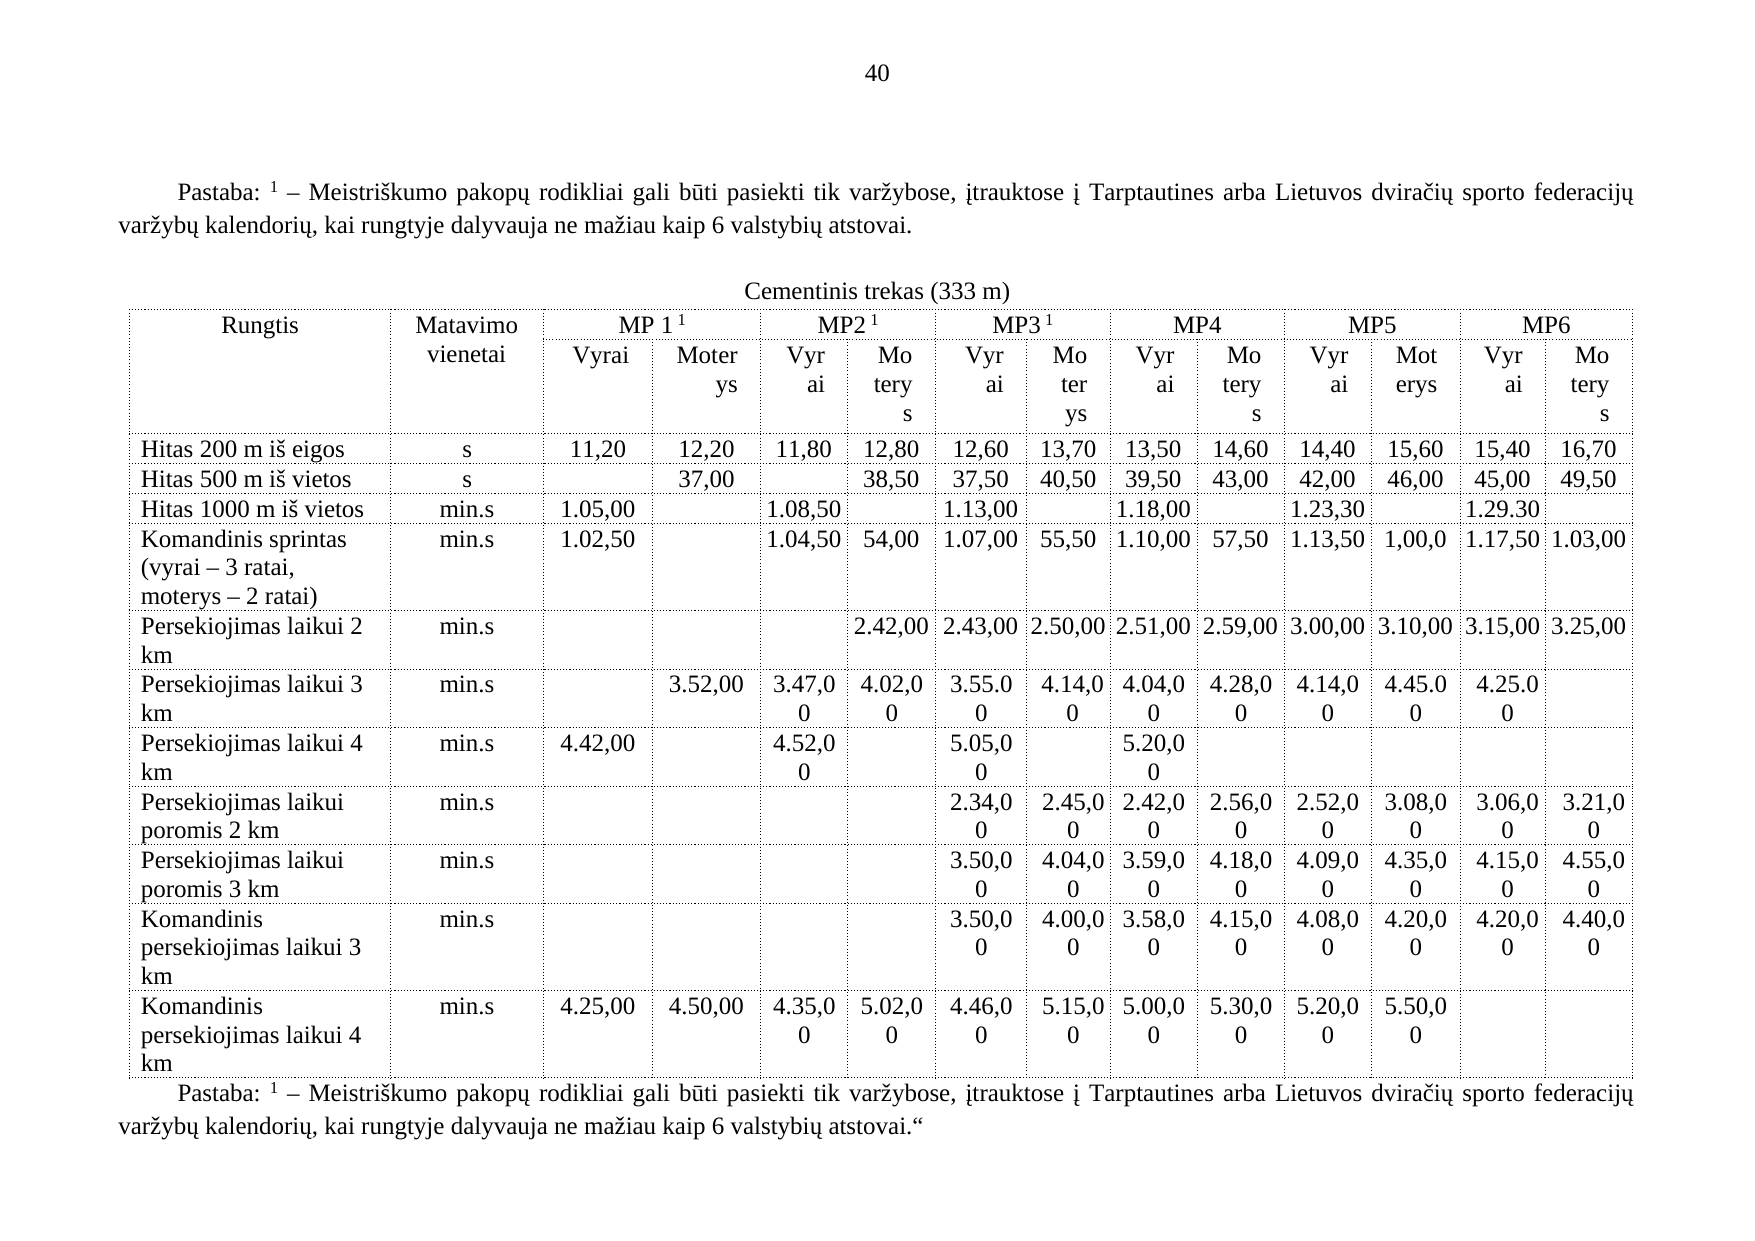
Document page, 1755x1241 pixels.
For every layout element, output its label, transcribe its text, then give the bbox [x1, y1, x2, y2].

table_cell 4.15,00 [1460, 844, 1545, 903]
table_cell Vyrai [1284, 339, 1371, 433]
table_cell 4.40,00 [1545, 903, 1632, 990]
table_cell 2.51,00 [1110, 610, 1197, 668]
table_cell Vyrai [935, 339, 1027, 433]
table_cell [760, 786, 848, 844]
table_cell 5.30,00 [1197, 990, 1284, 1077]
table_cell 54,00 [848, 523, 935, 610]
table_cell Persekiojimas laikui poromis 3 km [129, 844, 390, 903]
table_cell 3.06,00 [1460, 786, 1545, 844]
table_cell [1027, 493, 1110, 523]
table_cell 4.02,00 [848, 669, 935, 727]
table_cell 4.00,00 [1027, 903, 1110, 990]
table_cell 12,60 [935, 433, 1027, 463]
table_cell [544, 463, 652, 493]
table_cell 12,80 [848, 433, 935, 463]
table_cell 1.17,50 [1460, 523, 1545, 610]
table_cell 5.20,00 [1110, 727, 1197, 786]
table_cell 1,00,0 [1371, 523, 1460, 610]
table_cell 1.10,00 [1110, 523, 1197, 610]
table_cell 2.42,00 [848, 610, 935, 668]
text Pastaba: 1 – Meistriškumo pakopų rodikliai gali būti pasiekti tik varžybose, įtrauktose į Tarptautines arba Lietuvos dviračių sporto federacijų varžybų kalendorių, kai rungtyje dalyvauja ne mažiau kaip 6 valstybių atstovai. [118, 177, 1636, 239]
table_cell 1.29.30 [1460, 493, 1545, 523]
table_cell Komandinis persekiojimas laikui 3 km [129, 903, 390, 990]
table_cell min.s [390, 669, 543, 727]
table_cell [544, 786, 652, 844]
table_cell 45,00 [1460, 463, 1545, 493]
table_cell [848, 493, 935, 523]
table_cell [1197, 727, 1284, 786]
table_cell [848, 727, 935, 786]
table_cell 3.08,00 [1371, 786, 1460, 844]
table_cell [760, 903, 848, 990]
table_cell 15,60 [1371, 433, 1460, 463]
table_cell 38,50 [848, 463, 935, 493]
table_cell 3.47,00 [760, 669, 848, 727]
table_cell 4.52,00 [760, 727, 848, 786]
table_cell 4.20,00 [1371, 903, 1460, 990]
table_cell min.s [390, 493, 543, 523]
table_cell 1.08,50 [760, 493, 848, 523]
table_cell Komandinis persekiojimas laikui 4 km [129, 990, 390, 1077]
table_cell 4.35,00 [1371, 844, 1460, 903]
table_cell 43,00 [1197, 463, 1284, 493]
table_cell 5.15,00 [1027, 990, 1110, 1077]
table_cell min.s [390, 990, 543, 1077]
table_cell 4.20,00 [1460, 903, 1545, 990]
table_header MP 1 1 [544, 309, 760, 339]
table_cell 4.50,00 [652, 990, 760, 1077]
table_cell [652, 786, 760, 844]
table_cell 1.07,00 [935, 523, 1027, 610]
table_header MP3 1 [935, 309, 1110, 339]
table_cell 2.59,00 [1197, 610, 1284, 668]
table_cell 4.09,00 [1284, 844, 1371, 903]
table_cell s [390, 433, 543, 463]
table_cell [1545, 727, 1632, 786]
table_cell 4.45.00 [1371, 669, 1460, 727]
table_cell 3.55.00 [935, 669, 1027, 727]
table_cell 1.23,30 [1284, 493, 1371, 523]
table_cell 4.25.00 [1460, 669, 1545, 727]
table_cell 3.59,00 [1110, 844, 1197, 903]
table_cell [1027, 727, 1110, 786]
table_cell 55,50 [1027, 523, 1110, 610]
table_cell 4.14,00 [1027, 669, 1110, 727]
table_cell 4.42,00 [544, 727, 652, 786]
table_cell [1371, 493, 1460, 523]
table_cell 3.25,00 [1545, 610, 1632, 668]
table_cell [1545, 990, 1632, 1077]
table_cell [652, 844, 760, 903]
table_cell 1.04,50 [760, 523, 848, 610]
table_cell 13,50 [1110, 433, 1197, 463]
table_cell [544, 844, 652, 903]
table_cell Moterys [1197, 339, 1284, 433]
table_cell 5.50,00 [1371, 990, 1460, 1077]
table_cell 4.04,00 [1027, 844, 1110, 903]
table_cell [652, 610, 760, 668]
table_cell 3.50,00 [935, 844, 1027, 903]
table_cell Persekiojimas laikui 2 km [129, 610, 390, 668]
table_cell s [390, 463, 543, 493]
text Pastaba: 1 – Meistriškumo pakopų rodikliai gali būti pasiekti tik varžybose, įtrauktose į Tarptautines arba Lietuvos dviračių sporto federacijų varžybų kalendorių, kai rungtyje dalyvauja ne mažiau kaip 6 valstybių atstovai.“ [118, 1078, 1636, 1140]
table_cell 2.50,00 [1027, 610, 1110, 668]
table_cell 3.58,00 [1110, 903, 1197, 990]
table_cell 49,50 [1545, 463, 1632, 493]
table_cell [544, 610, 652, 668]
table_cell [544, 903, 652, 990]
table_cell [760, 610, 848, 668]
table_cell Hitas 200 m iš eigos [129, 433, 390, 463]
table_cell 39,50 [1110, 463, 1197, 493]
table_cell 46,00 [1371, 463, 1460, 493]
table_cell 2.42,00 [1110, 786, 1197, 844]
table_header MP2 1 [760, 309, 935, 339]
table_cell 4.14,00 [1284, 669, 1371, 727]
table_cell 4.55,00 [1545, 844, 1632, 903]
table_cell 5.05,00 [935, 727, 1027, 786]
table_cell 4.08,00 [1284, 903, 1371, 990]
table_cell 1.02,50 [544, 523, 652, 610]
table_cell 2.43,00 [935, 610, 1027, 668]
table_cell 4.25,00 [544, 990, 652, 1077]
table_cell [652, 727, 760, 786]
table_cell Persekiojimas laikui poromis 2 km [129, 786, 390, 844]
table_cell 13,70 [1027, 433, 1110, 463]
table_cell 5.00,00 [1110, 990, 1197, 1077]
table_cell 2.52,00 [1284, 786, 1371, 844]
table_cell 5.20,00 [1284, 990, 1371, 1077]
table_header MP6 [1460, 309, 1632, 339]
table_cell 2.56,00 [1197, 786, 1284, 844]
table_cell Vyrai [760, 339, 848, 433]
table_cell min.s [390, 844, 543, 903]
table_cell [1545, 669, 1632, 727]
table_cell 1.13,00 [935, 493, 1027, 523]
table_cell [652, 903, 760, 990]
table_cell Komandinis sprintas (vyrai – 3 ratai, moterys – 2 ratai) [129, 523, 390, 610]
table_cell [848, 786, 935, 844]
table_cell min.s [390, 786, 543, 844]
table_header Matavimo vienetai [390, 309, 543, 433]
table_cell min.s [390, 903, 543, 990]
text Cementinis trekas (333 m) [118, 276, 1636, 305]
table_cell 11,80 [760, 433, 848, 463]
table_cell Persekiojimas laikui 4 km [129, 727, 390, 786]
table_cell 1.05,00 [544, 493, 652, 523]
table_cell [1460, 990, 1545, 1077]
table_cell Persekiojimas laikui 3 km [129, 669, 390, 727]
table_cell 3.21,00 [1545, 786, 1632, 844]
table_cell 4.28,00 [1197, 669, 1284, 727]
table_cell min.s [390, 523, 543, 610]
table_cell 1.18,00 [1110, 493, 1197, 523]
table_cell 40,50 [1027, 463, 1110, 493]
table_cell Moterys [1371, 339, 1460, 433]
table_header MP4 [1110, 309, 1284, 339]
table_cell [848, 844, 935, 903]
table_cell [1197, 493, 1284, 523]
table_header Rungtis [129, 309, 390, 433]
table_cell [652, 493, 760, 523]
table_cell 15,40 [1460, 433, 1545, 463]
table_cell Hitas 1000 m iš vietos [129, 493, 390, 523]
table_cell Moterys [1545, 339, 1632, 433]
table_cell [652, 523, 760, 610]
table_cell Vyrai [1460, 339, 1545, 433]
table_cell Moterys [1027, 339, 1110, 433]
table_cell 4.15,00 [1197, 903, 1284, 990]
table_cell 11,20 [544, 433, 652, 463]
table_cell [544, 669, 652, 727]
table_cell 37,50 [935, 463, 1027, 493]
table_cell Moterys [848, 339, 935, 433]
table_cell min.s [390, 727, 543, 786]
table_cell 12,20 [652, 433, 760, 463]
table_cell min.s [390, 610, 543, 668]
table_cell 3.50,00 [935, 903, 1027, 990]
table_cell Moterys [652, 339, 760, 433]
table_cell [1460, 727, 1545, 786]
table_cell Hitas 500 m iš vietos [129, 463, 390, 493]
table_cell 14,40 [1284, 433, 1371, 463]
table_cell 5.02,00 [848, 990, 935, 1077]
table_cell Vyrai [544, 339, 652, 433]
table_cell 3.10,00 [1371, 610, 1460, 668]
table_cell 3.52,00 [652, 669, 760, 727]
table_cell [848, 903, 935, 990]
table_cell 16,70 [1545, 433, 1632, 463]
table_cell 42,00 [1284, 463, 1371, 493]
table_cell 1.03,00 [1545, 523, 1632, 610]
table_header MP5 [1284, 309, 1460, 339]
table_cell 3.00,00 [1284, 610, 1371, 668]
table_cell [760, 463, 848, 493]
table_cell 3.15,00 [1460, 610, 1545, 668]
table_cell [1284, 727, 1371, 786]
table_cell 4.35,00 [760, 990, 848, 1077]
table_cell 57,50 [1197, 523, 1284, 610]
table_cell [1371, 727, 1460, 786]
table_cell 2.45,00 [1027, 786, 1110, 844]
table_cell 37,00 [652, 463, 760, 493]
table_cell 1.13,50 [1284, 523, 1371, 610]
table_cell 4.04,00 [1110, 669, 1197, 727]
table_cell 14,60 [1197, 433, 1284, 463]
table_cell Vyrai [1110, 339, 1197, 433]
table_cell 4.18,00 [1197, 844, 1284, 903]
table_cell 4.46,00 [935, 990, 1027, 1077]
table_cell [1545, 493, 1632, 523]
table_cell [760, 844, 848, 903]
table_cell 2.34,00 [935, 786, 1027, 844]
